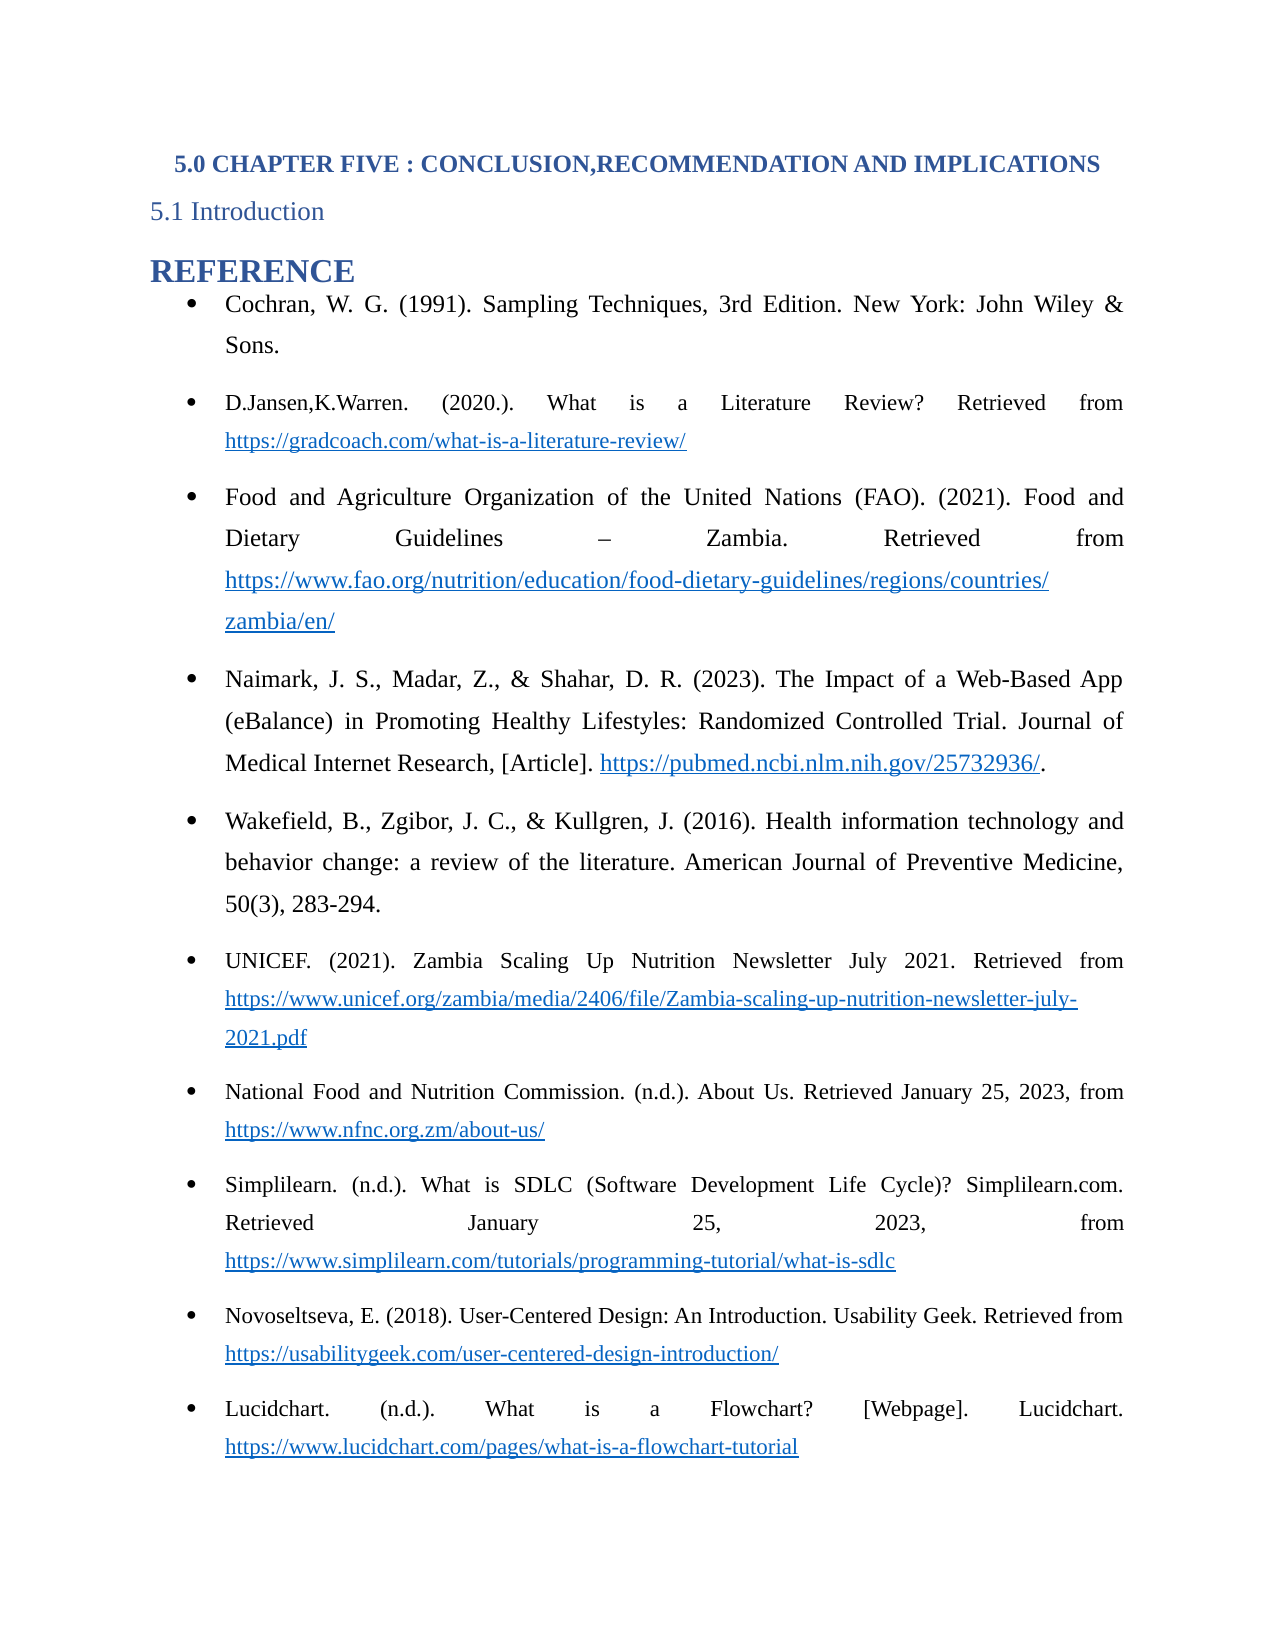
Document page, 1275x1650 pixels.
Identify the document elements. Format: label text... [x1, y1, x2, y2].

list National Food and Nutrition Commission. (n.d.). About Us. Retrieved January 25, 2023, from https://www.nfnc.org.zm/about-us/ [187, 1079, 1125, 1143]
subtitle REFERENCE [150, 253, 1125, 290]
list Simplilearn. (n.d.). What is SDLC (Software Development Life Cycle)? Simplilearn.com. Retrieved January 25, 2023, from https://www.simplilearn.com/tutorials/programming-tutorial/what-is-sdlc [187, 1172, 1125, 1274]
subtitle 5.0 CHAPTER FIVE : CONCLUSION,RECOMMENDATION AND IMPLICATIONS [150, 150, 1125, 178]
list UNICEF. (2021). Zambia Scaling Up Nutrition Newsletter July 2021. Retrieved from https://www.unicef.org/zambia/media/2406/file/Zambia-scaling-up-nutrition-newsletter-july-2021.pdf [187, 948, 1125, 1050]
list Cochran, W. G. (1991). Sampling Techniques, 3rd Edition. New York: John Wiley & Sons. [187, 290, 1125, 359]
subtitle 5.1 Introduction [150, 196, 1125, 226]
list Lucidchart. (n.d.). What is a Flowchart? [Webpage]. Lucidchart. https://www.lucidchart.com/pages/what-is-a-flowchart-tutorial [187, 1396, 1125, 1460]
list Wakefield, B., Zgibor, J. C., & Kullgren, J. (2016). Health information technology and behavior change: a review of the literature. American Journal of Preventive Medicine, 50(3), 283-294. [187, 807, 1125, 918]
list Naimark, J. S., Madar, Z., & Shahar, D. R. (2023). The Impact of a Web-Based App (eBalance) in Promoting Healthy Lifestyles: Randomized Controlled Trial. Journal of Medical Internet Research, [Article]. https://pubmed.ncbi.nlm.nih.gov/25732936/. [187, 666, 1125, 776]
list D.Jansen,K.Warren. (2020.). What is a Literature Review? Retrieved from https://gradcoach.com/what-is-a-literature-review/ [187, 390, 1125, 453]
list Novoseltseva, E. (2018). User-Centered Design: An Introduction. Usability Geek. Retrieved from https://usabilitygeek.com/user-centered-design-introduction/ [187, 1303, 1125, 1367]
list Food and Agriculture Organization of the United Nations (FAO). (2021). Food and Dietary Guidelines – Zambia. Retrieved from https://www.fao.org/nutrition/education/food-dietary-guidelines/regions/countries/zambia/en/ [187, 483, 1125, 635]
